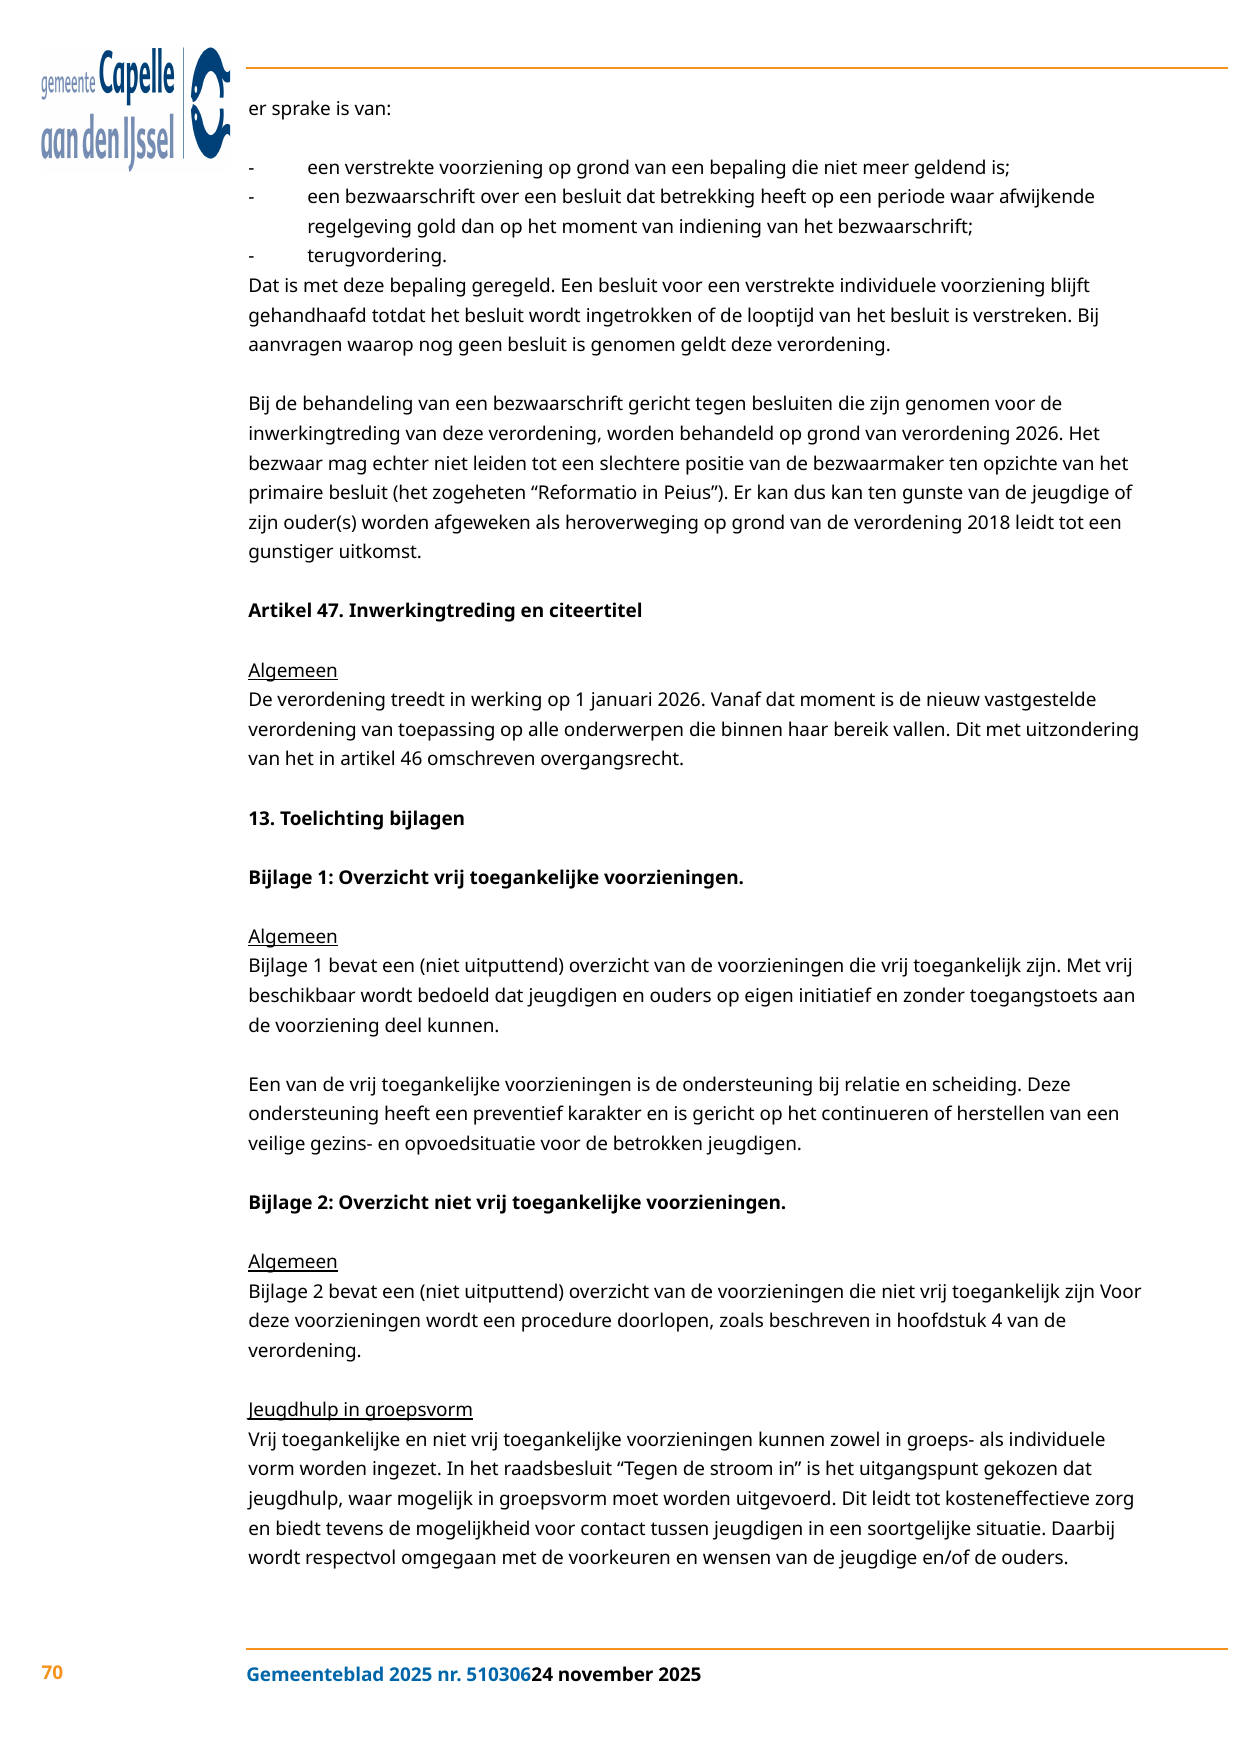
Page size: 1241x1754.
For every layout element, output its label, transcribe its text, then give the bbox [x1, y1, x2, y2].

text Artikel 47. Inwerkingtreding en citeertitel [248, 598, 1152, 623]
list terugvordering. [248, 243, 1152, 268]
text Jeugdhulp in groepsvorm [248, 1396, 1152, 1422]
text Een van de vrij toegankelijke voorzieningen is de ondersteuning bij relatie en scheiding. Deze ondersteuning heeft een preventief karakter en is gericht op het continueren of herstellen van een veilige gezins- en opvoedsituatie voor de betrokken jeugdigen. [248, 1071, 1152, 1156]
text er sprake is van: [248, 95, 1152, 121]
text Bijlage 1 bevat een (niet uitputtend) overzicht van de voorzieningen die vrij toegankelijk zijn. Met vrij beschikbaar wordt bedoeld dat jeugdigen en ouders op eigen initiatief en zonder toegangstoets aan de voorziening deel kunnen. [248, 953, 1152, 1038]
text Bijlage 2: Overzicht niet vrij toegankelijke voorzieningen. [248, 1189, 1152, 1215]
text Bijlage 2 bevat een (niet uitputtend) overzicht van de voorzieningen die niet vrij toegankelijk zijn Voor deze voorzieningen wordt een procedure doorlopen, zoals beschreven in hoofdstuk 4 van de verordening. [248, 1278, 1152, 1363]
text Bijlage 1: Overzicht vrij toegankelijke voorzieningen. [248, 864, 1152, 890]
text 13. Toelichting bijlagen [248, 805, 1152, 831]
list een verstrekte voorziening op grond van een bepaling die niet meer geldend is; [248, 154, 1152, 180]
text Vrij toegankelijke en niet vrij toegankelijke voorzieningen kunnen zowel in groeps- als individuele vorm worden ingezet. In het raadsbesluit “Tegen de stroom in” is het uitgangspunt gekozen dat jeugdhulp, waar mogelijk in groepsvorm moet worden uitgevoerd. Dit leidt tot kosteneffectieve zorg en biedt tevens de mogelijkheid voor contact tussen jeugdigen in een soortgelijke situatie. Daarbij wordt respectvol omgegaan met de voorkeuren en wensen van de jeugdige en/of de ouders. [248, 1426, 1152, 1570]
text Dat is met deze bepaling geregeld. Een besluit voor een verstrekte individuele voorziening blijft gehandhaafd totdat het besluit wordt ingetrokken of de looptijd van het besluit is verstreken. Bij aanvragen waarop nog geen besluit is genomen geldt deze verordening. [248, 272, 1152, 357]
text De verordening treedt in werking op 1 januari 2026. Vanaf dat moment is de nieuw vastgestelde verordening van toepassing op alle onderwerpen die binnen haar bereik vallen. Dit met uitzondering van het in artikel 46 omschreven overgangsrecht. [248, 686, 1152, 771]
picture [41, 47, 231, 172]
text Algemeen [248, 923, 1152, 949]
text Bij de behandeling van een bezwaarschrift gericht tegen besluiten die zijn genomen voor de inwerkingtreding van deze verordening, worden behandeld op grond van verordening 2026. Het bezwaar mag echter niet leiden tot een slechtere positie van de bezwaarmaker ten opzichte van het primaire besluit (het zogeheten “Reformatio in Peius”). Er kan dus kan ten gunste van de jeugdige of zijn ouder(s) worden afgeweken als heroverweging op grond van de verordening 2018 leidt tot een gunstiger uitkomst. [248, 391, 1152, 564]
text Algemeen [248, 657, 1152, 683]
text Algemeen [248, 1248, 1152, 1274]
list een bezwaarschrift over een besluit dat betrekking heeft op een periode waar afwijkende regelgeving gold dan op het moment van indiening van het bezwaarschrift; [248, 183, 1152, 239]
